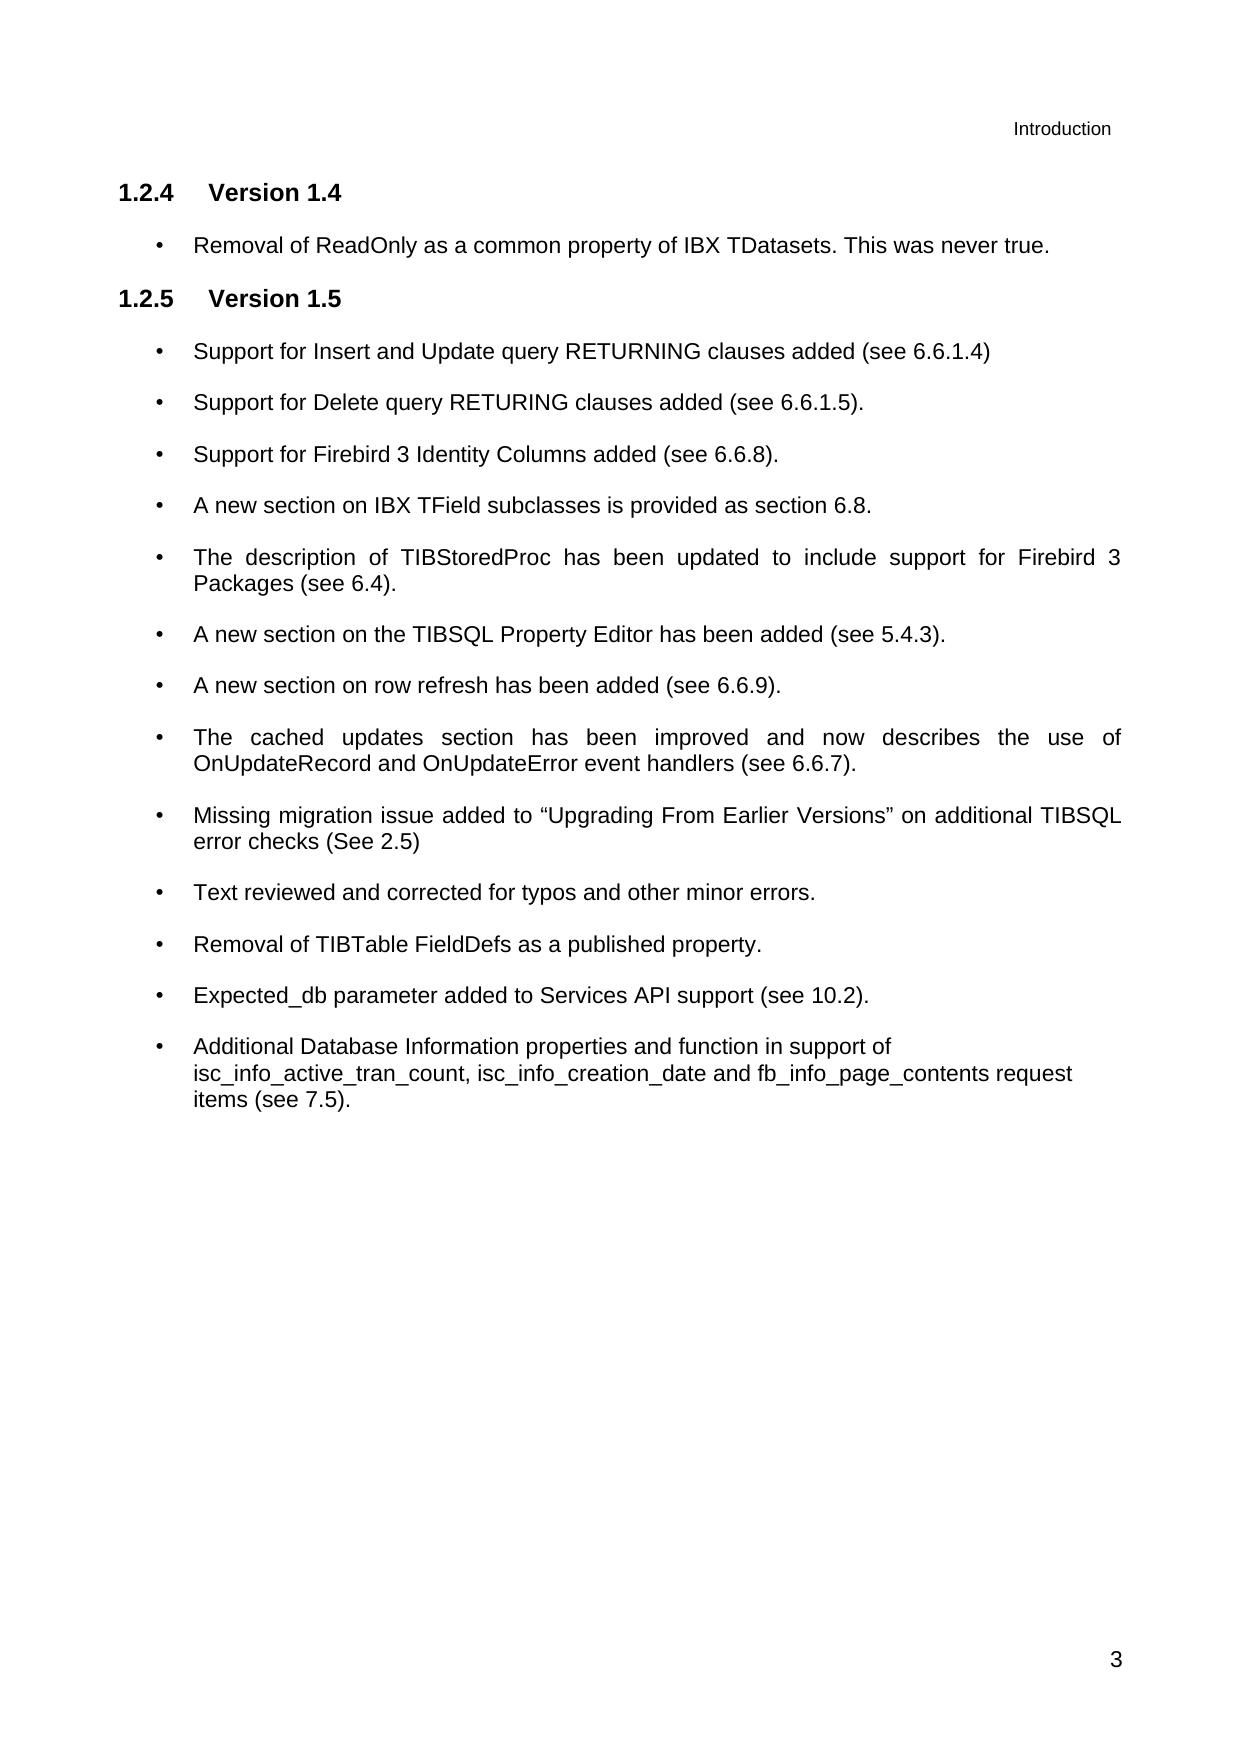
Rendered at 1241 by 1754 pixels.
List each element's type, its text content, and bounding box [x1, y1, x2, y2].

list A new section on IBX TField subclasses is provided as section 6.8. [156, 492, 1122, 518]
list Support for Insert and Update query RETURNING clauses added (see 6.6.1.4) [156, 338, 1122, 364]
subtitle Version 1.4 [118, 178, 1122, 207]
list Support for Delete query RETURING clauses added (see 6.6.1.5). [156, 389, 1122, 416]
subtitle Version 1.5 [118, 284, 1122, 312]
list A new section on row refresh has been added (see 6.6.9). [156, 672, 1122, 699]
list Support for Firebird 3 Identity Columns added (see 6.6.8). [156, 441, 1122, 467]
list Removal of TIBTable FieldDefs as a published property. [156, 931, 1122, 957]
list Missing migration issue added to “Upgrading From Earlier Versions” on additional TIBSQL error checks (See 2.5) [156, 802, 1122, 854]
list Additional Database Information properties and function in support of isc_info_active_tran_count, isc_info_creation_date and fb_info_page_contents request items (see 7.5). [156, 1033, 1122, 1112]
list The cached updates section has been improved and now describes the use of OnUpdateRecord and OnUpdateError event handlers (see 6.6.7). [156, 724, 1122, 777]
list Text reviewed and corrected for typos and other minor errors. [156, 879, 1122, 906]
list Expected_db parameter added to Services API support (see 10.2). [156, 982, 1122, 1008]
list Removal of ReadOnly as a common property of IBX TDatasets. This was never true. [156, 232, 1122, 259]
list A new section on the TIBSQL Property Editor has been added (see 5.4.3). [156, 621, 1122, 647]
list The description of TIBStoredProc has been updated to include support for Firebird 3 Packages (see 6.4). [156, 543, 1122, 596]
